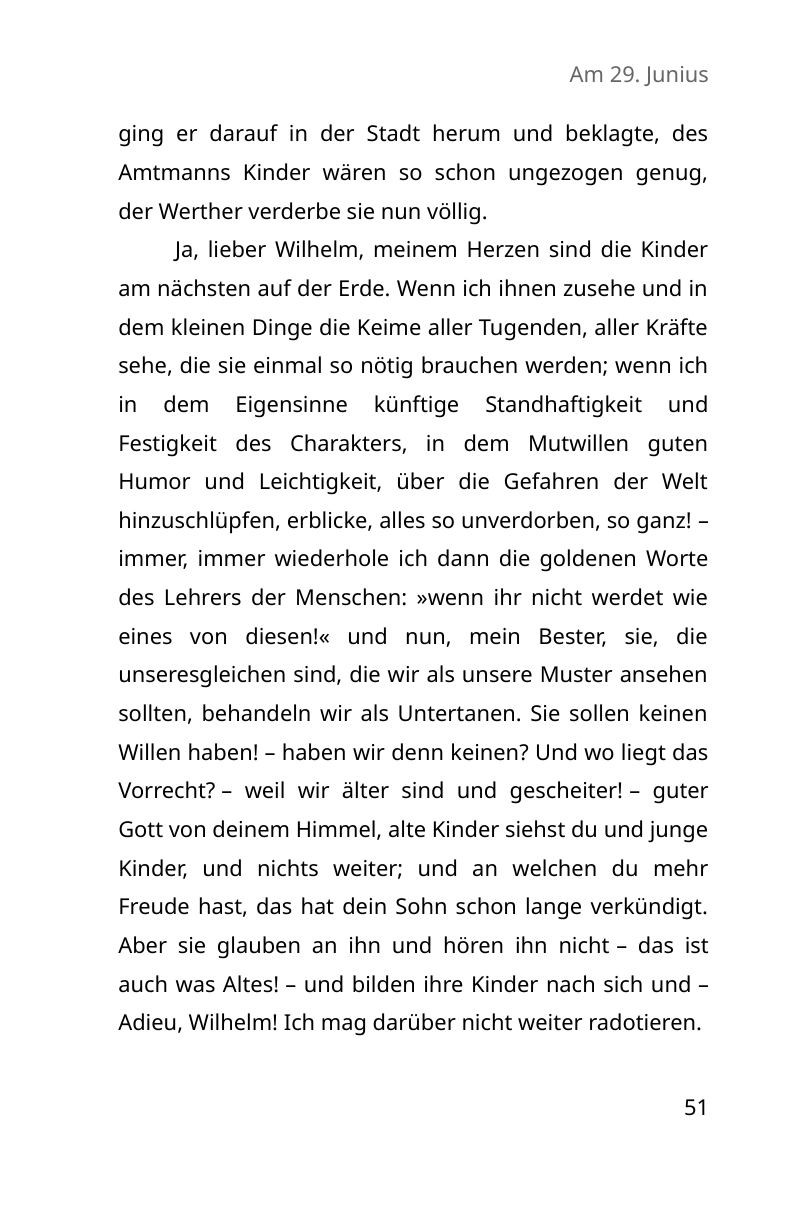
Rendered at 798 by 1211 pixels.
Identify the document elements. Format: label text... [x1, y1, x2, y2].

text ging er darauf in der Stadt herum und beklagte, des Amtmanns Kinder wären so schon ungezogen genug, der Werther verderbe sie nun völlig. [118, 118, 709, 225]
text Ja, lieber Wilhelm, meinem Herzen sind die Kinder am nächsten auf der Erde. Wenn ich ihnen zusehe und in dem kleinen Dinge die Keime aller Tugenden, aller Kräfte sehe, die sie einmal so nötig brauchen werden; wenn ich in dem Eigensinne künftige Standhaftigkeit und Festigkeit des Charakters, in dem Mutwillen guten Humor und Leichtigkeit, über die Gefahren der Welt hinzuschlüpfen, erblicke, alles so unverdorben, so ganz! – immer, immer wiederhole ich dann die goldenen Worte des Lehrers der Menschen: »wenn ihr nicht werdet wie eines von diesen!« und nun, mein Bester, sie, die unseresgleichen sind, die wir als unsere Muster ansehen sollten, behandeln wir als Untertanen. Sie sollen keinen Willen haben! – haben wir denn keinen? Und wo liegt das Vorrecht? – weil wir älter sind und gescheiter! – guter Gott von deinem Himmel, alte Kinder siehst du und junge Kinder, und nichts weiter; und an welchen du mehr Freude hast, das hat dein Sohn schon lange verkündigt. Aber sie glauben an ihn und hören ihn nicht – das ist auch was Altes! – und bilden ihre Kinder nach sich und – Adieu, Wilhelm! Ich mag darüber nicht weiter radotieren. [118, 234, 709, 1037]
